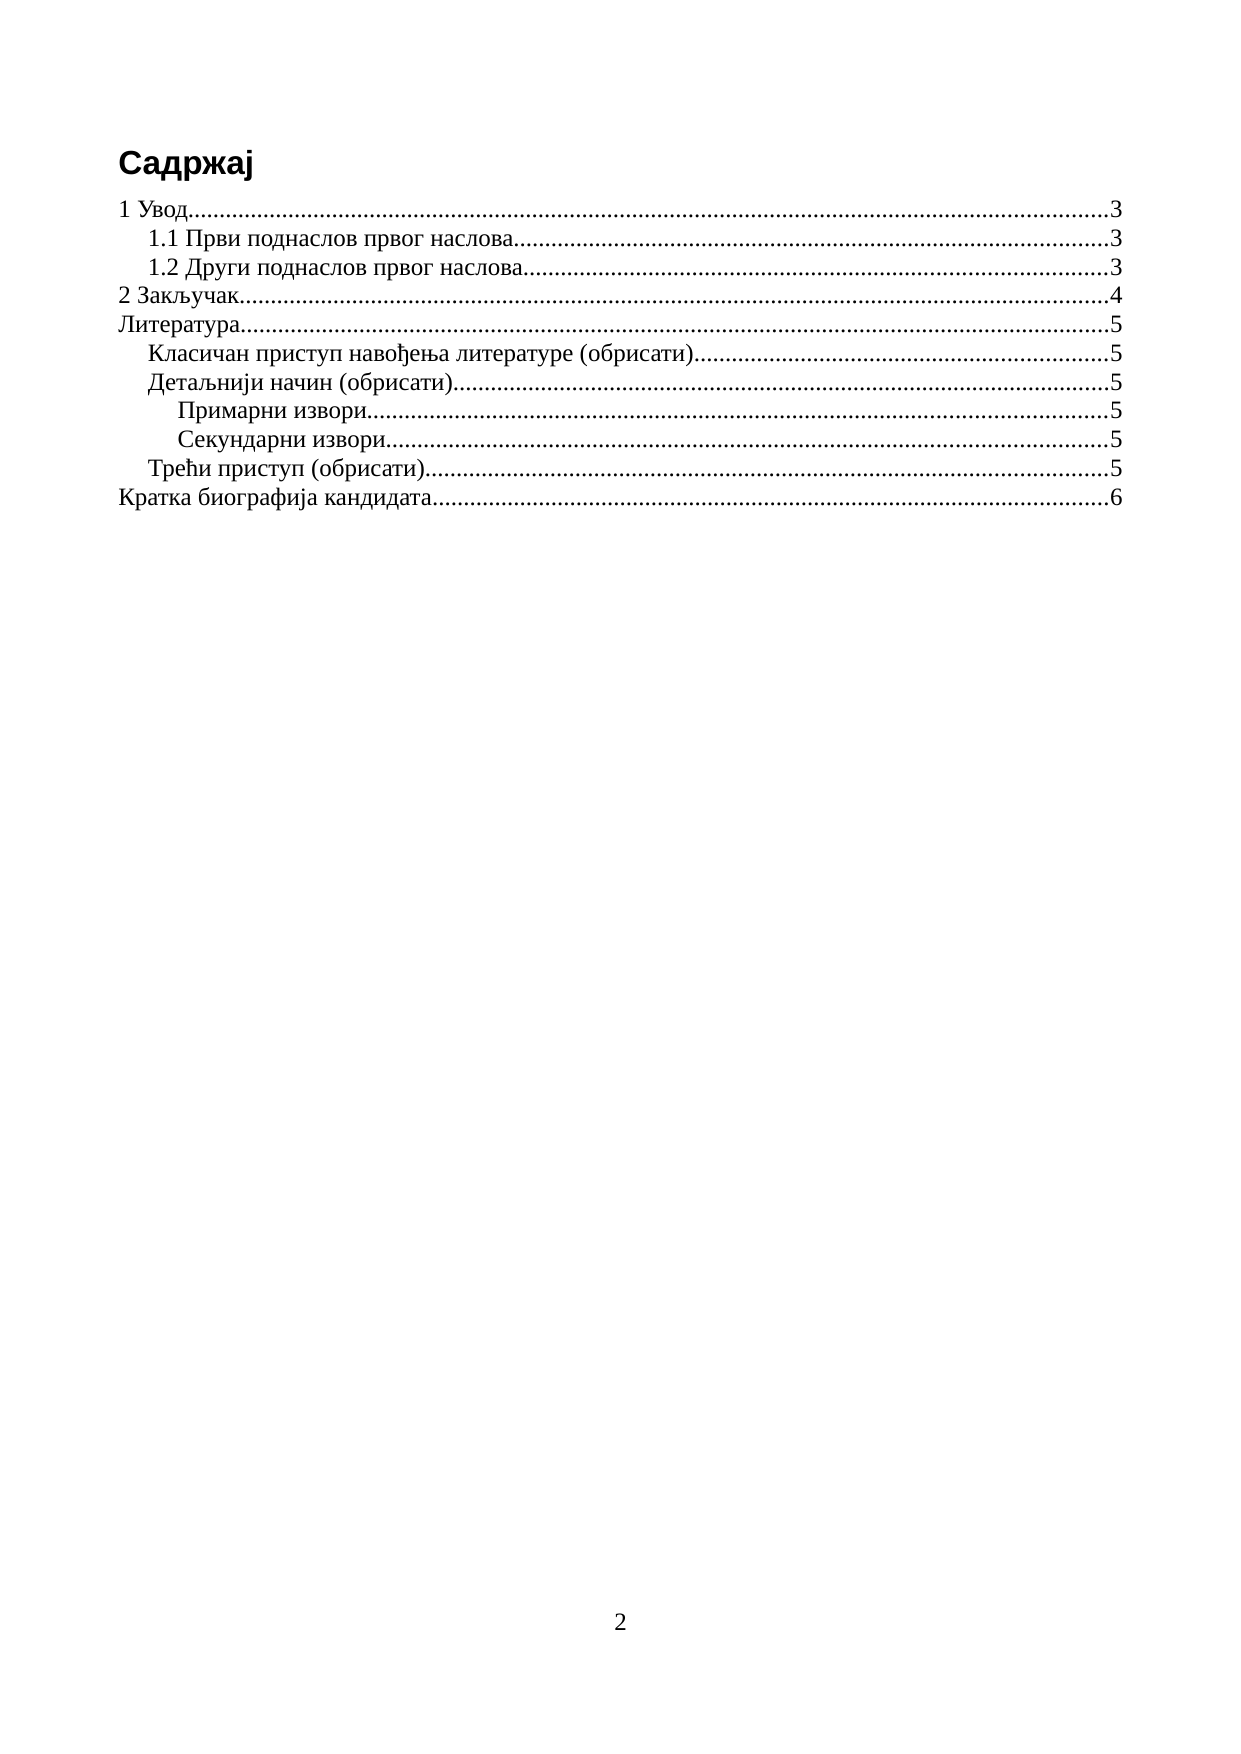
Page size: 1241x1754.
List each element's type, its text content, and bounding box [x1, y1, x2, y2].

text Класичан приступ навођења литературе (обрисати) 5 [148, 338, 1122, 367]
subtitle Садржај [118, 143, 1122, 182]
text Детаљнији начин (обрисати) 5 [148, 367, 1122, 395]
text Секундарни извори 5 [177, 424, 1122, 453]
text Литература 5 [118, 309, 1122, 338]
text 1.1 Први поднаслов првог наслова 3 [148, 223, 1122, 252]
text 2 Закључак 4 [118, 280, 1122, 309]
text Трећи приступ (обрисати) 5 [148, 453, 1122, 482]
text 1.2 Други поднаслов првог наслова 3 [148, 252, 1122, 280]
text Примарни извори 5 [177, 395, 1122, 424]
text 1 Увод 3 [118, 194, 1122, 223]
text Кратка биографија кандидата 6 [118, 482, 1122, 510]
